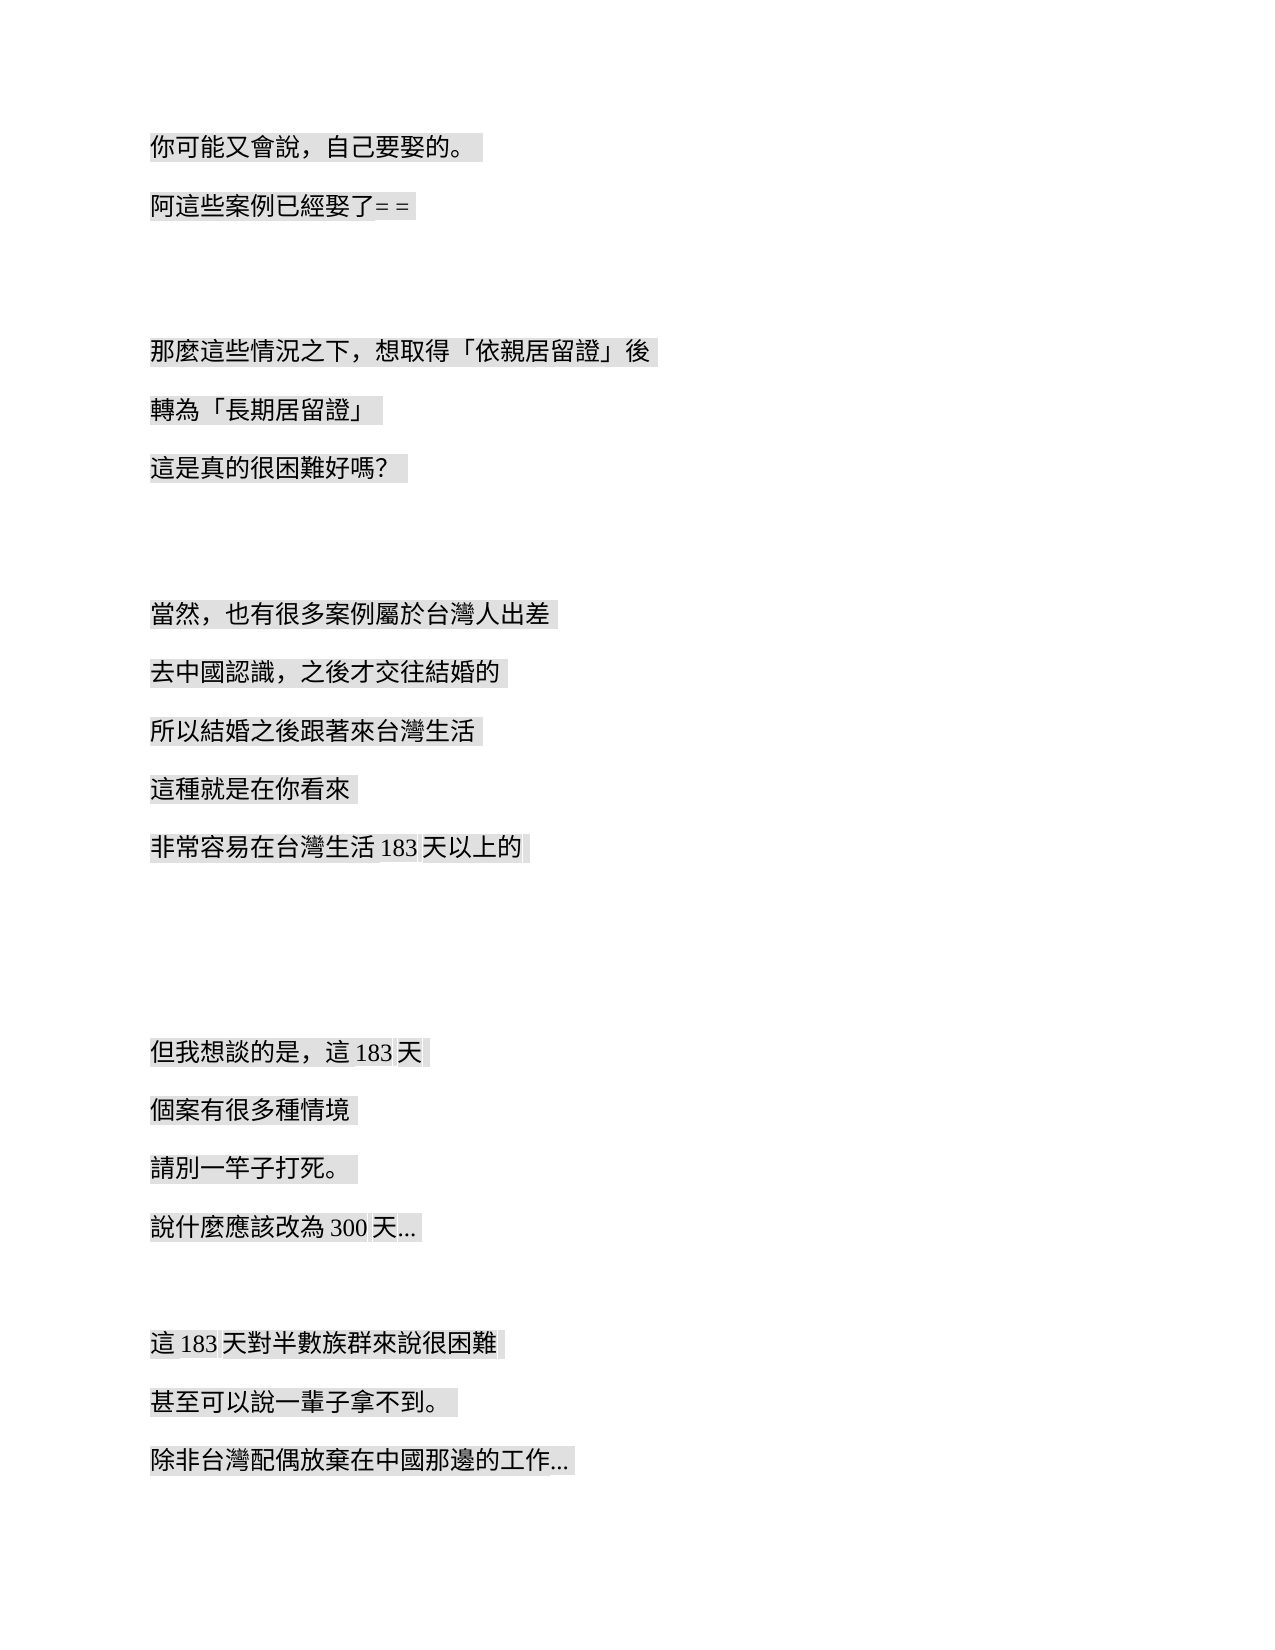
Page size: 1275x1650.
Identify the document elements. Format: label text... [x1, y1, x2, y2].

text 你可能又會說，自己要娶的。 阿這些案例已經娶了= = 那麼這些情況之下，想取得「依親居留證」後 轉為「長期居留證」 這是真的很困難好嗎？ 當然，也有很多案例屬於台灣人出差 去中國認識，之後才交往結婚的 所以結婚之後跟著來台灣生活 這種就是在你看來 非常容易在台灣生活183天以上的 但我想談的是，這183天 個案有很多種情境 請別一竿子打死。 說什麼應該改為300天... 這183天對半數族群來說很困難 甚至可以說一輩子拿不到。 除非台灣配偶放棄在中國那邊的工作... [150, 75, 1125, 1563]
